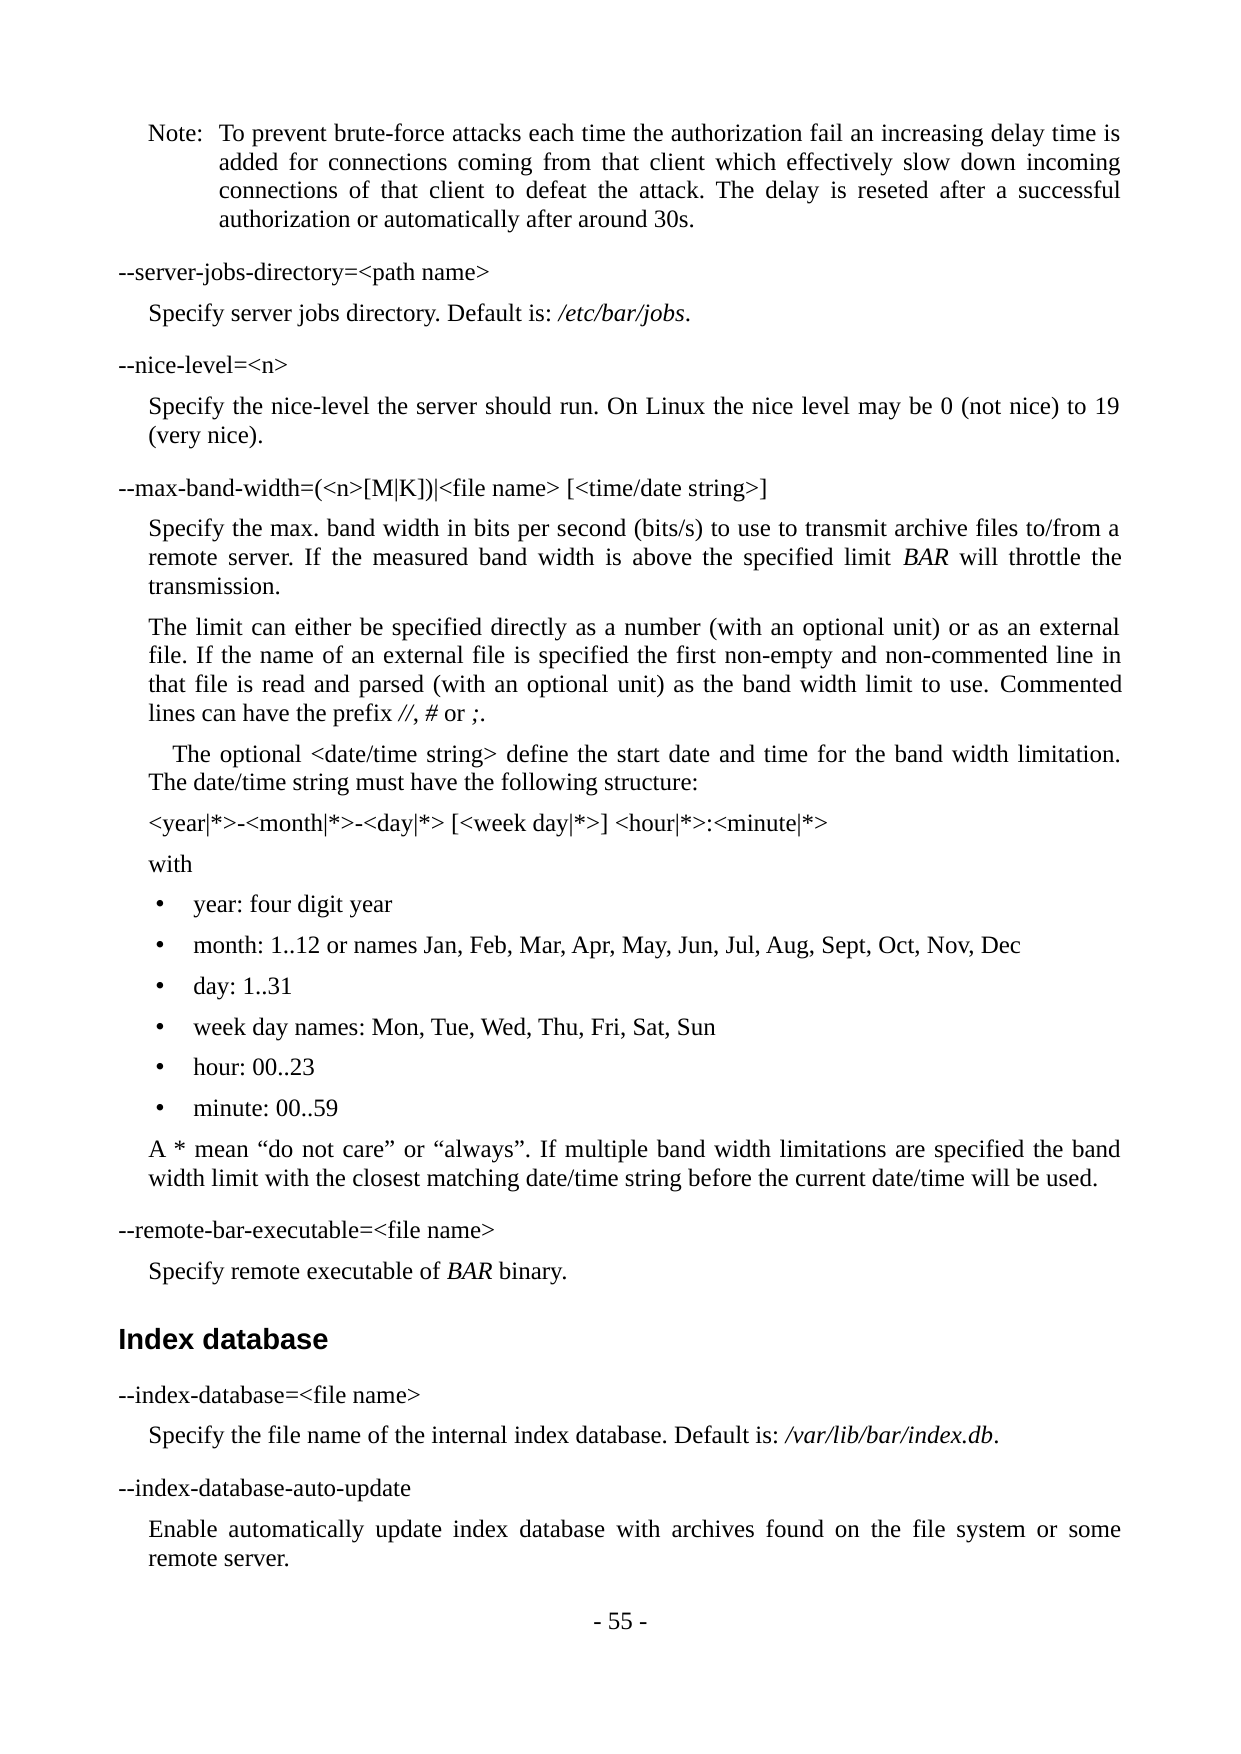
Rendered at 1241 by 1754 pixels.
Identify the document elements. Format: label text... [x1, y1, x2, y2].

text Specify the file name of the internal index database. Default is: /var/lib/bar/index.db. [148, 1421, 1122, 1449]
text A * mean “do not care” or “always”. If multiple band width limitations are specified the band width limit with the closest matching date/time string before the current date/time will be used. [148, 1134, 1122, 1191]
title --index-database-auto-update [118, 1473, 1122, 1502]
text Note: To prevent brute-force attacks each time the authorization fail an increasing delay time is added for connections coming from that client which effectively slow down incoming connections of that client to defeat the attack. The delay is reseted after a successful authorization or automatically after around 30s. [148, 118, 1122, 233]
list day: 1..31 [156, 971, 1122, 1000]
text with [148, 849, 1122, 878]
title --index-database=<file name> [118, 1380, 1122, 1409]
text The limit can either be specified directly as a number (with an optional unit) or as an external file. If the name of an external file is specified the first non-empty and non-commented line in that file is read and parsed (with an optional unit) as the band width limit to use. Commented lines can have the prefix //, # or ;. [148, 612, 1122, 727]
text Specify server jobs directory. Default is: /etc/bar/jobs. [148, 298, 1122, 327]
list hour: 00..23 [156, 1052, 1122, 1081]
text Specify the nice-level the server should run. On Linux the nice level may be 0 (not nice) to 19 (very nice). [148, 391, 1122, 449]
text <year|*>-<month|*>-<day|*> [<week day|*>] <hour|*>:<minute|*> [148, 808, 1122, 837]
title --server-jobs-directory=<path name> [118, 257, 1122, 286]
list week day names: Mon, Tue, Wed, Thu, Fri, Sat, Sun [156, 1012, 1122, 1041]
list minute: 00..59 [156, 1093, 1122, 1122]
subtitle Index database [118, 1322, 1122, 1355]
list year: four digit year [156, 889, 1122, 918]
title --remote-bar-executable=<file name> [118, 1215, 1122, 1244]
text Specify the max. band width in bits per second (bits/s) to use to transmit archive files to/from a remote server. If the measured band width is above the specified limit BAR will throttle the transmission. [148, 513, 1122, 600]
text Specify remote executable of BAR binary. [148, 1256, 1122, 1285]
title --max-band-width=(<n>[M|K])|<file name> [<time/date string>] [118, 473, 1122, 501]
title --nice-level=<n> [118, 351, 1122, 379]
list month: 1..12 or names Jan, Feb, Mar, Apr, May, Jun, Jul, Aug, Sept, Oct, Nov, Dec [156, 930, 1122, 959]
text Enable automatically update index database with archives found on the file system or some remote server. [148, 1514, 1122, 1572]
text The optional <date/time string> define the start date and time for the band width limitation. The date/time string must have the following structure: [148, 739, 1122, 796]
